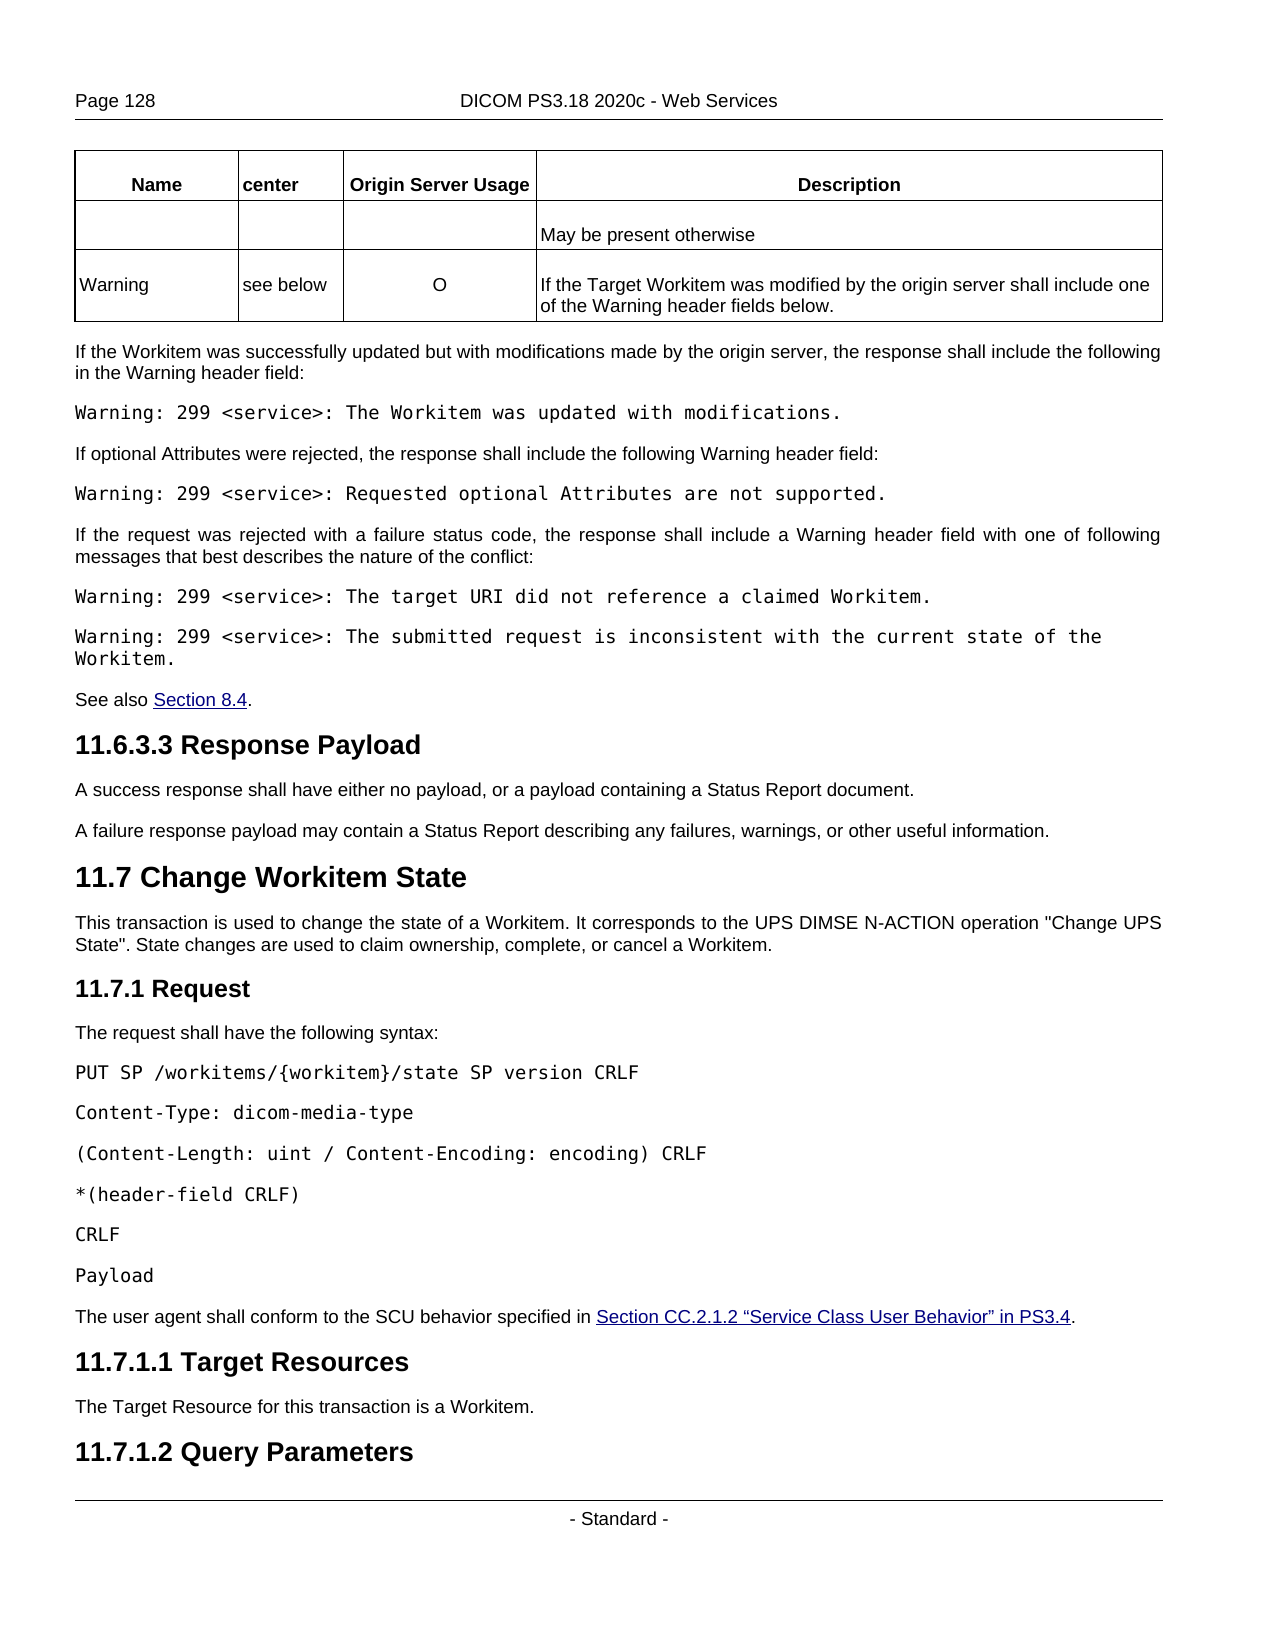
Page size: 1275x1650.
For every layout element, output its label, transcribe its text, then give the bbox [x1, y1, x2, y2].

text The user agent shall conform to the SCU behavior specified in Section CC.2.1.2 “Service Class User Behavior” in PS3.4. [75, 1306, 1162, 1327]
table_cell O [344, 250, 536, 321]
text Content-Type: dicom-media-type [75, 1102, 1162, 1124]
text Warning: 299 <service>: Requested optional Attributes are not supported. [75, 483, 1162, 505]
text (Content-Length: uint / Content-Encoding: encoding) CRLF [75, 1143, 1162, 1165]
table_header Name [76, 151, 238, 200]
table_cell [239, 201, 343, 249]
text A failure response payload may contain a Status Report describing any failures, warnings, or other useful information. [75, 819, 1162, 841]
text Payload [75, 1265, 1162, 1287]
text Warning: 299 <service>: The Workitem was updated with modifications. [75, 402, 1162, 424]
table_cell If the Target Workitem was modified by the origin server shall include one of the Warning header fields below. [537, 250, 1162, 321]
text 11.7 Change Workitem State [75, 860, 1162, 893]
text If the Workitem was successfully updated but with modifications made by the origin server, the response shall include the following in the Warning header field: [75, 340, 1162, 383]
table_cell Warning [76, 250, 238, 321]
text 11.7.1 Request [75, 974, 1162, 1003]
table_header center [239, 151, 343, 200]
text 11.7.1.2 Query Parameters [75, 1436, 1162, 1467]
table_cell see below [239, 250, 343, 321]
text CRLF [75, 1224, 1162, 1246]
text Warning: 299 <service>: The target URI did not reference a claimed Workitem. [75, 586, 1162, 608]
text A success response shall have either no payload, or a payload containing a Status Report document. [75, 779, 1162, 801]
table_cell [76, 201, 238, 249]
text 11.7.1.1 Target Resources [75, 1346, 1162, 1377]
table_cell May be present otherwise [537, 201, 1162, 249]
text This transaction is used to change the state of a Workitem. It corresponds to the UPS DIMSE N-ACTION operation "Change UPS State". State changes are used to claim ownership, complete, or cancel a Workitem. [75, 912, 1162, 955]
text If optional Attributes were rejected, the response shall include the following Warning header field: [75, 443, 1162, 464]
text If the request was rejected with a failure status code, the response shall include a Warning header field with one of following messages that best describes the nature of the conflict: [75, 524, 1162, 567]
text See also Section 8.4. [75, 689, 1162, 710]
text The Target Resource for this transaction is a Workitem. [75, 1396, 1162, 1417]
table_header Description [537, 151, 1162, 200]
table_cell [344, 201, 536, 249]
text *(header-field CRLF) [75, 1184, 1162, 1206]
text Warning: 299 <service>: The submitted request is inconsistent with the current state of the Workitem. [75, 626, 1162, 670]
table_header Origin Server Usage [344, 151, 536, 200]
text PUT SP /workitems/{workitem}/state SP version CRLF [75, 1062, 1162, 1084]
text 11.6.3.3 Response Payload [75, 729, 1162, 760]
text The request shall have the following syntax: [75, 1021, 1162, 1043]
